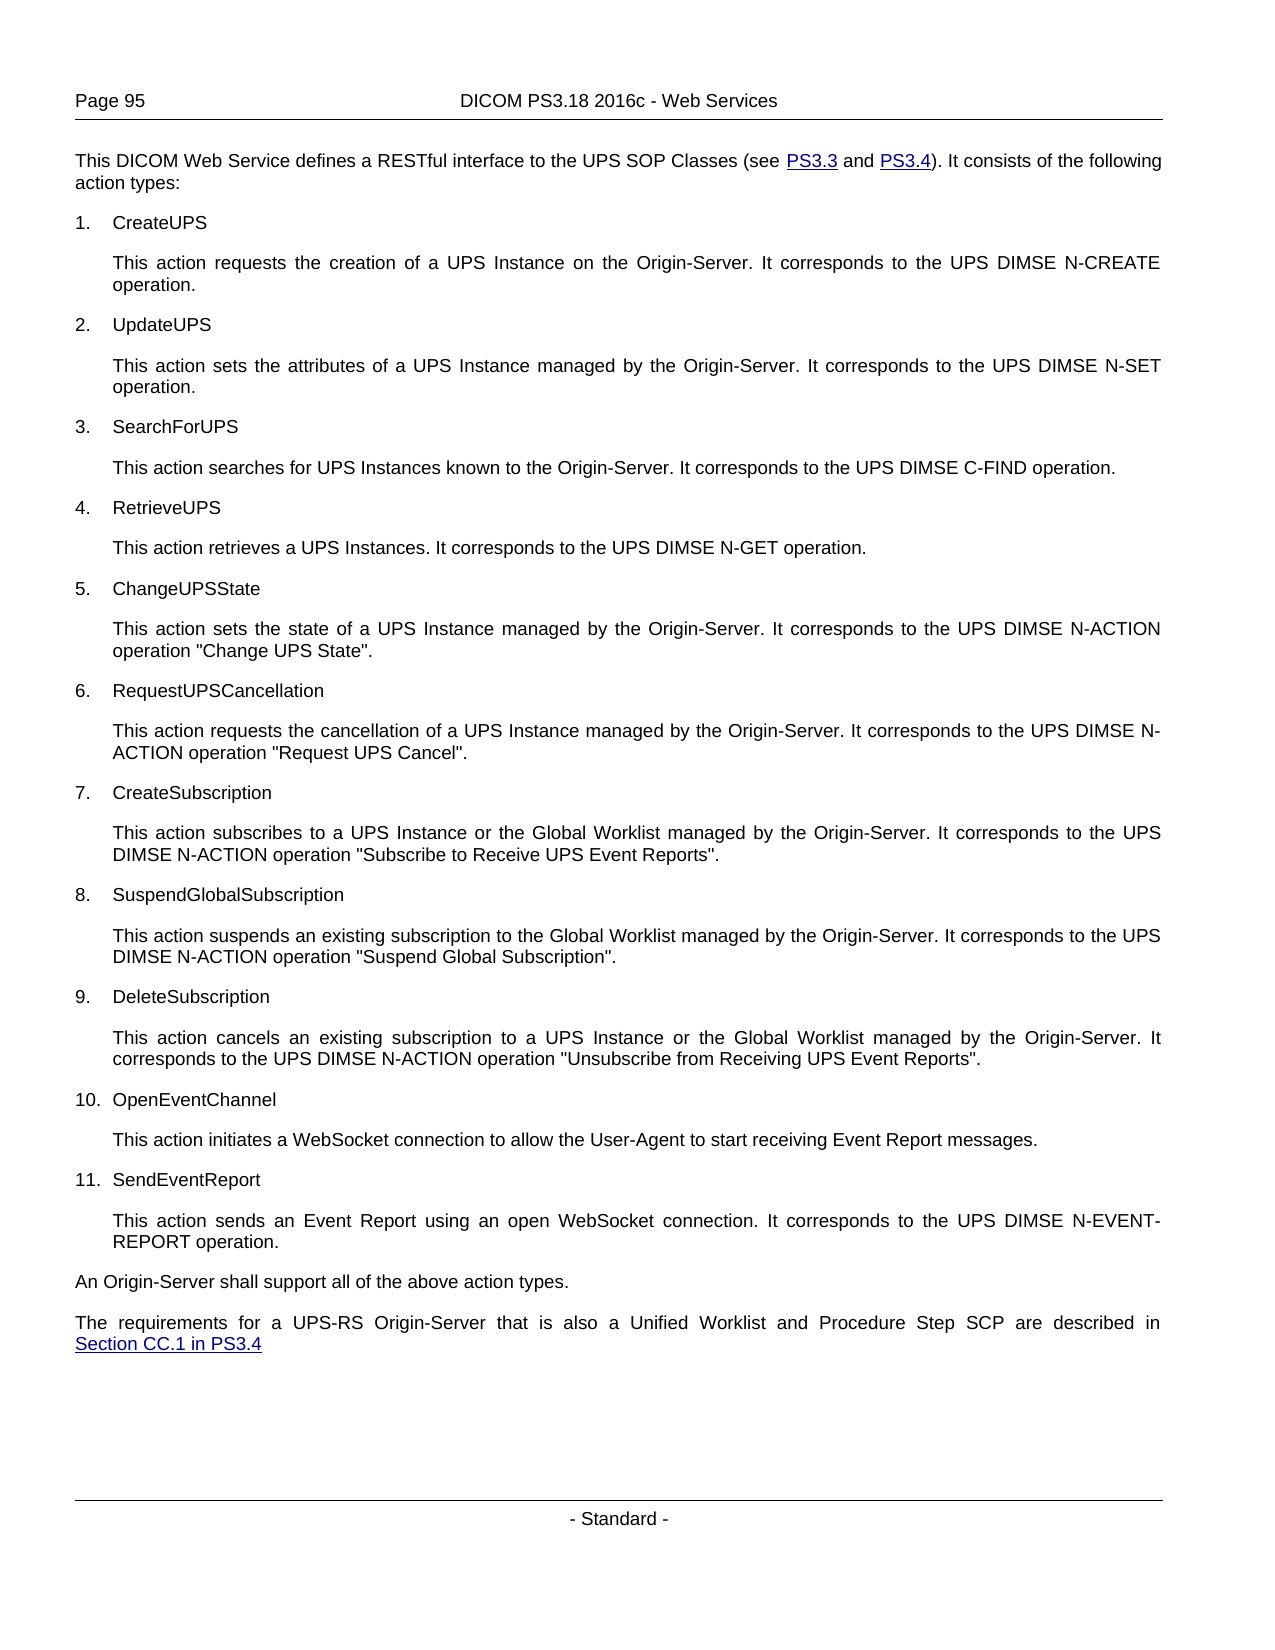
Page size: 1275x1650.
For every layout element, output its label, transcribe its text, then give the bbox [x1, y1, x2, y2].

list OpenEventChannel [75, 1088, 1162, 1110]
list SendEventReport [75, 1169, 1162, 1191]
list SuspendGlobalSubscription [75, 884, 1162, 906]
list CreateSubscription [75, 782, 1162, 803]
text An Origin-Server shall support all of the above action types. [75, 1271, 1162, 1293]
list DeleteSubscription [75, 986, 1162, 1008]
list ChangeUPSState [75, 577, 1162, 599]
list This action retrieves a UPS Instances. It corresponds to the UPS DIMSE N-GET operation. [75, 537, 1162, 559]
text This DICOM Web Service defines a RESTful interface to the UPS SOP Classes (see PS3.3 and PS3.4). It consists of the following action types: [75, 150, 1162, 193]
list SearchForUPS [75, 416, 1162, 438]
list RequestUPSCancellation [75, 680, 1162, 701]
list This action requests the cancellation of a UPS Instance managed by the Origin-Server. It corresponds to the UPS DIMSE N-ACTION operation "Request UPS Cancel". [75, 720, 1162, 763]
list This action requests the creation of a UPS Instance on the Origin-Server. It corresponds to the UPS DIMSE N-CREATE operation. [75, 252, 1162, 295]
text The requirements for a UPS-RS Origin-Server that is also a Unified Worklist and Procedure Step SCP are described in Section CC.1 in PS3.4 [75, 1312, 1162, 1355]
list RetrieveUPS [75, 497, 1162, 518]
list This action searches for UPS Instances known to the Origin-Server. It corresponds to the UPS DIMSE C-FIND operation. [75, 457, 1162, 478]
list CreateUPS [75, 212, 1162, 233]
list This action initiates a WebSocket connection to allow the User-Agent to start receiving Event Report messages. [75, 1129, 1162, 1150]
list This action sends an Event Report using an open WebSocket connection. It corresponds to the UPS DIMSE N-EVENT-REPORT operation. [75, 1209, 1162, 1252]
list This action suspends an existing subscription to the Global Worklist managed by the Origin-Server. It corresponds to the UPS DIMSE N-ACTION operation "Suspend Global Subscription". [75, 924, 1162, 967]
list This action sets the attributes of a UPS Instance managed by the Origin-Server. It corresponds to the UPS DIMSE N-SET operation. [75, 354, 1162, 397]
list This action cancels an existing subscription to a UPS Instance or the Global Worklist managed by the Origin-Server. It corresponds to the UPS DIMSE N-ACTION operation "Unsubscribe from Receiving UPS Event Reports". [75, 1027, 1162, 1070]
list This action subscribes to a UPS Instance or the Global Worklist managed by the Origin-Server. It corresponds to the UPS DIMSE N-ACTION operation "Subscribe to Receive UPS Event Reports". [75, 822, 1162, 865]
list UpdateUPS [75, 314, 1162, 336]
list This action sets the state of a UPS Instance managed by the Origin-Server. It corresponds to the UPS DIMSE N-ACTION operation "Change UPS State". [75, 618, 1162, 661]
